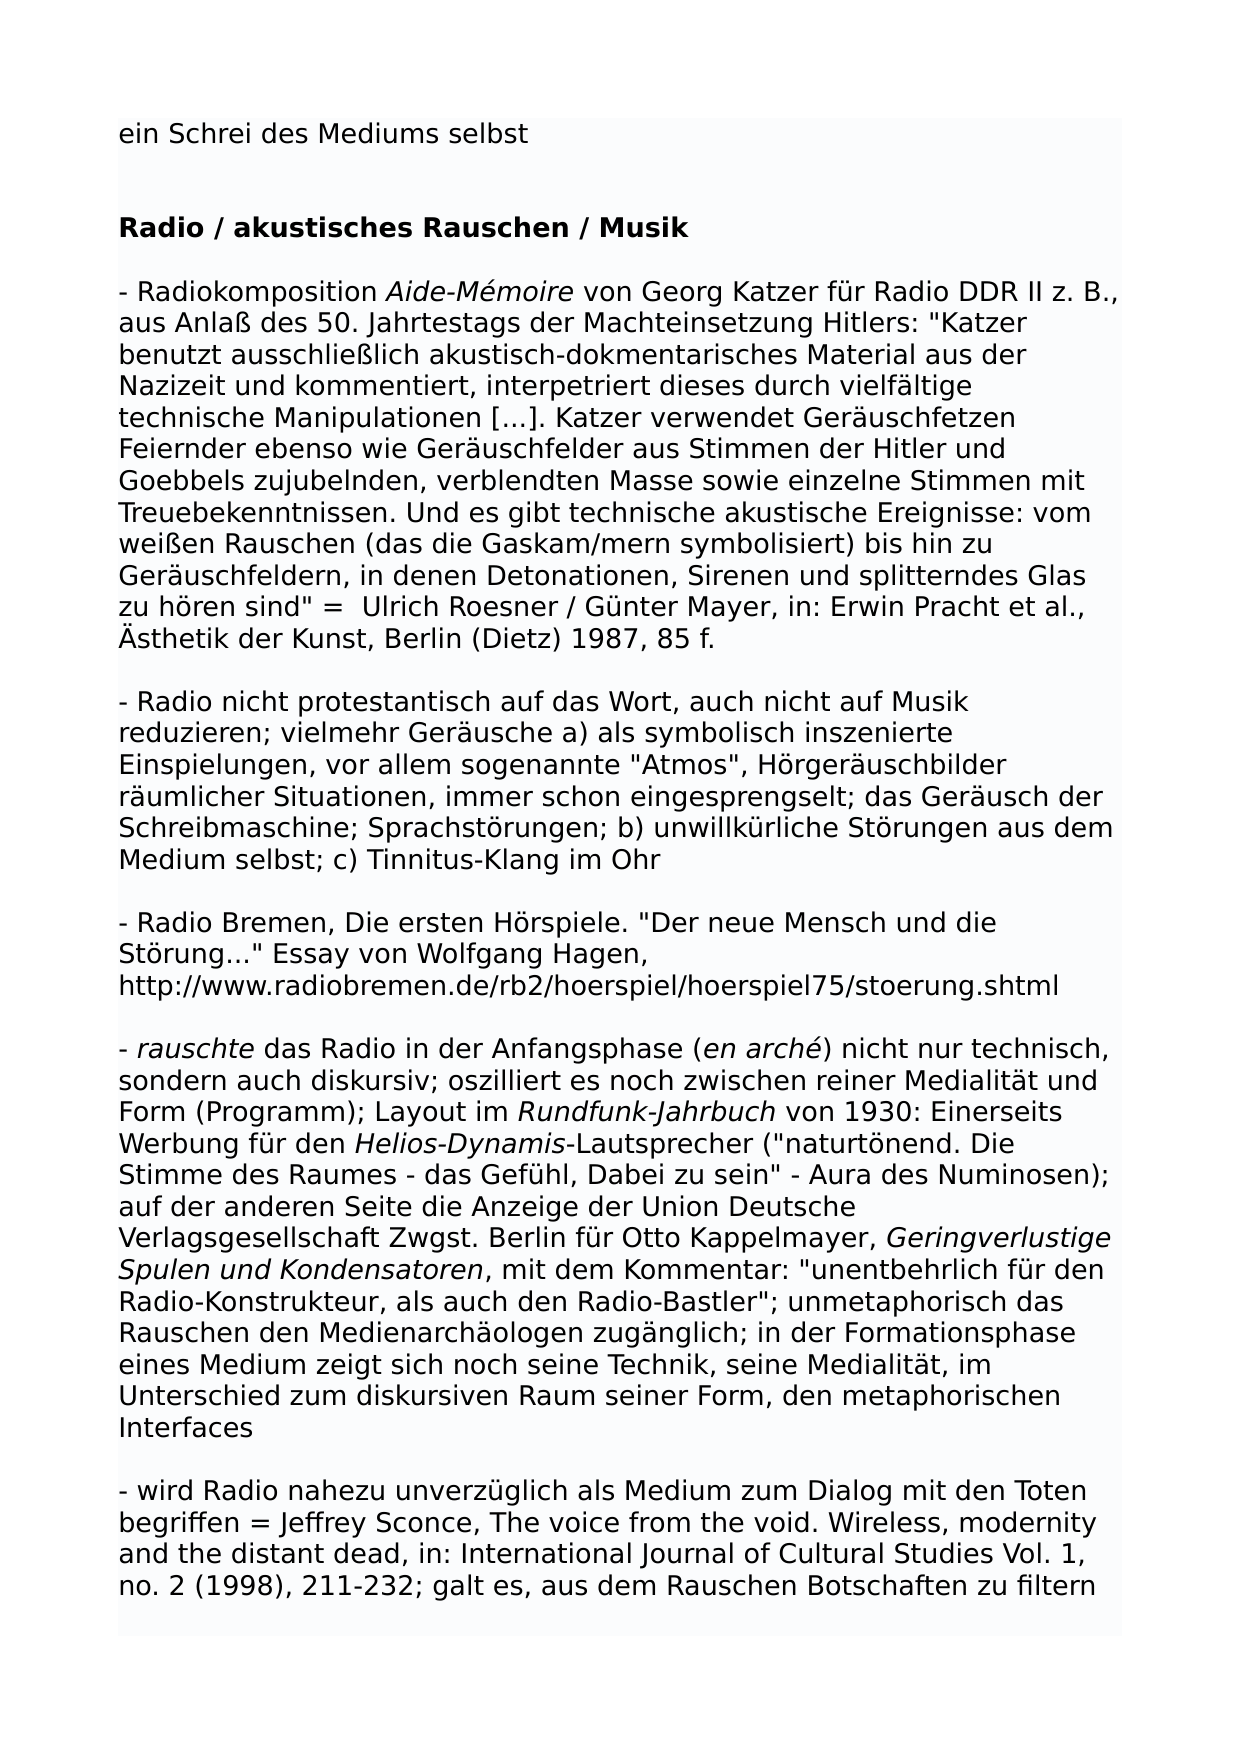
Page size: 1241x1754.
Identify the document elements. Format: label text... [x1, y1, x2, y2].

text - wird Radio nahezu unverzüglich als Medium zum Dialog mit den Toten begriffen = Jeffrey Sconce, The voice from the void. Wireless, modernity and the distant dead, in: International Journal of Cultural Studies Vol. 1, no. 2 (1998), 211-232; galt es, aus dem Rauschen Botschaften zu filtern [118, 1475, 1122, 1602]
text Radio / akustisches Rauschen / Musik [118, 213, 1122, 244]
text - rauschte das Radio in der Anfangsphase (en arché) nicht nur technisch, sondern auch diskursiv; oszilliert es noch zwischen reiner Medialität und Form (Programm); Layout im Rundfunk-Jahrbuch von 1930: Einerseits Werbung für den Helios-Dynamis-Lautsprecher ("naturtönend. Die Stimme des Raumes - das Gefühl, Dabei zu sein" - Aura des Numinosen); auf der anderen Seite die Anzeige der Union Deutsche Verlagsgesellschaft Zwgst. Berlin für Otto Kappelmayer, Geringverlustige Spulen und Kondensatoren, mit dem Kommentar: "unentbehrlich für den Radio-Konstrukteur, als auch den Radio-Bastler"; unmetaphorisch das Rauschen den Medienarchäologen zugänglich; in der Formationsphase eines Medium zeigt sich noch seine Technik, seine Medialität, im Unterschied zum diskursiven Raum seiner Form, den metaphorischen Interfaces [118, 1033, 1122, 1444]
text - Radio nicht protestantisch auf das Wort, auch nicht auf Musik reduzieren; vielmehr Geräusche a) als symbolisch inszenierte Einspielungen, vor allem sogenannte "Atmos", Hörgeräuschbilder räumlicher Situationen, immer schon eingesprengselt; das Geräusch der Schreibmaschine; Sprachstörungen; b) unwillkürliche Störungen aus dem Medium selbst; c) Tinnitus-Klang im Ohr [118, 686, 1122, 876]
text - Radiokomposition Aide-Mémoire von Georg Katzer für Radio DDR II z. B., aus Anlaß des 50. Jahrtestags der Machteinsetzung Hitlers: "Katzer benutzt ausschließlich akustisch-dokmentarisches Material aus der Nazizeit und kommentiert, interpetriert dieses durch vielfältige technische Manipulationen [...]. Katzer verwendet Geräuschfetzen Feiernder ebenso wie Geräuschfelder aus Stimmen der Hitler und Goebbels zujubelnden, verblendten Masse sowie einzelne Stimmen mit Treuebekenntnissen. Und es gibt technische akustische Ereignisse: vom weißen Rauschen (das die Gaskam/mern symbolisiert) bis hin zu Geräuschfeldern, in denen Detonationen, Sirenen und splitterndes Glas zu hören sind" = Ulrich Roesner / Günter Mayer, in: Erwin Pracht et al., Ästhetik der Kunst, Berlin (Dietz) 1987, 85 f. [118, 276, 1122, 655]
text - Radio Bremen, Die ersten Hörspiele. "Der neue Mensch und die Störung..." Essay von Wolfgang Hagen, http://www.radiobremen.de/rb2/hoerspiel/hoerspiel75/stoerung.shtml [118, 907, 1122, 1002]
text ein Schrei des Mediums selbst [118, 118, 1122, 181]
